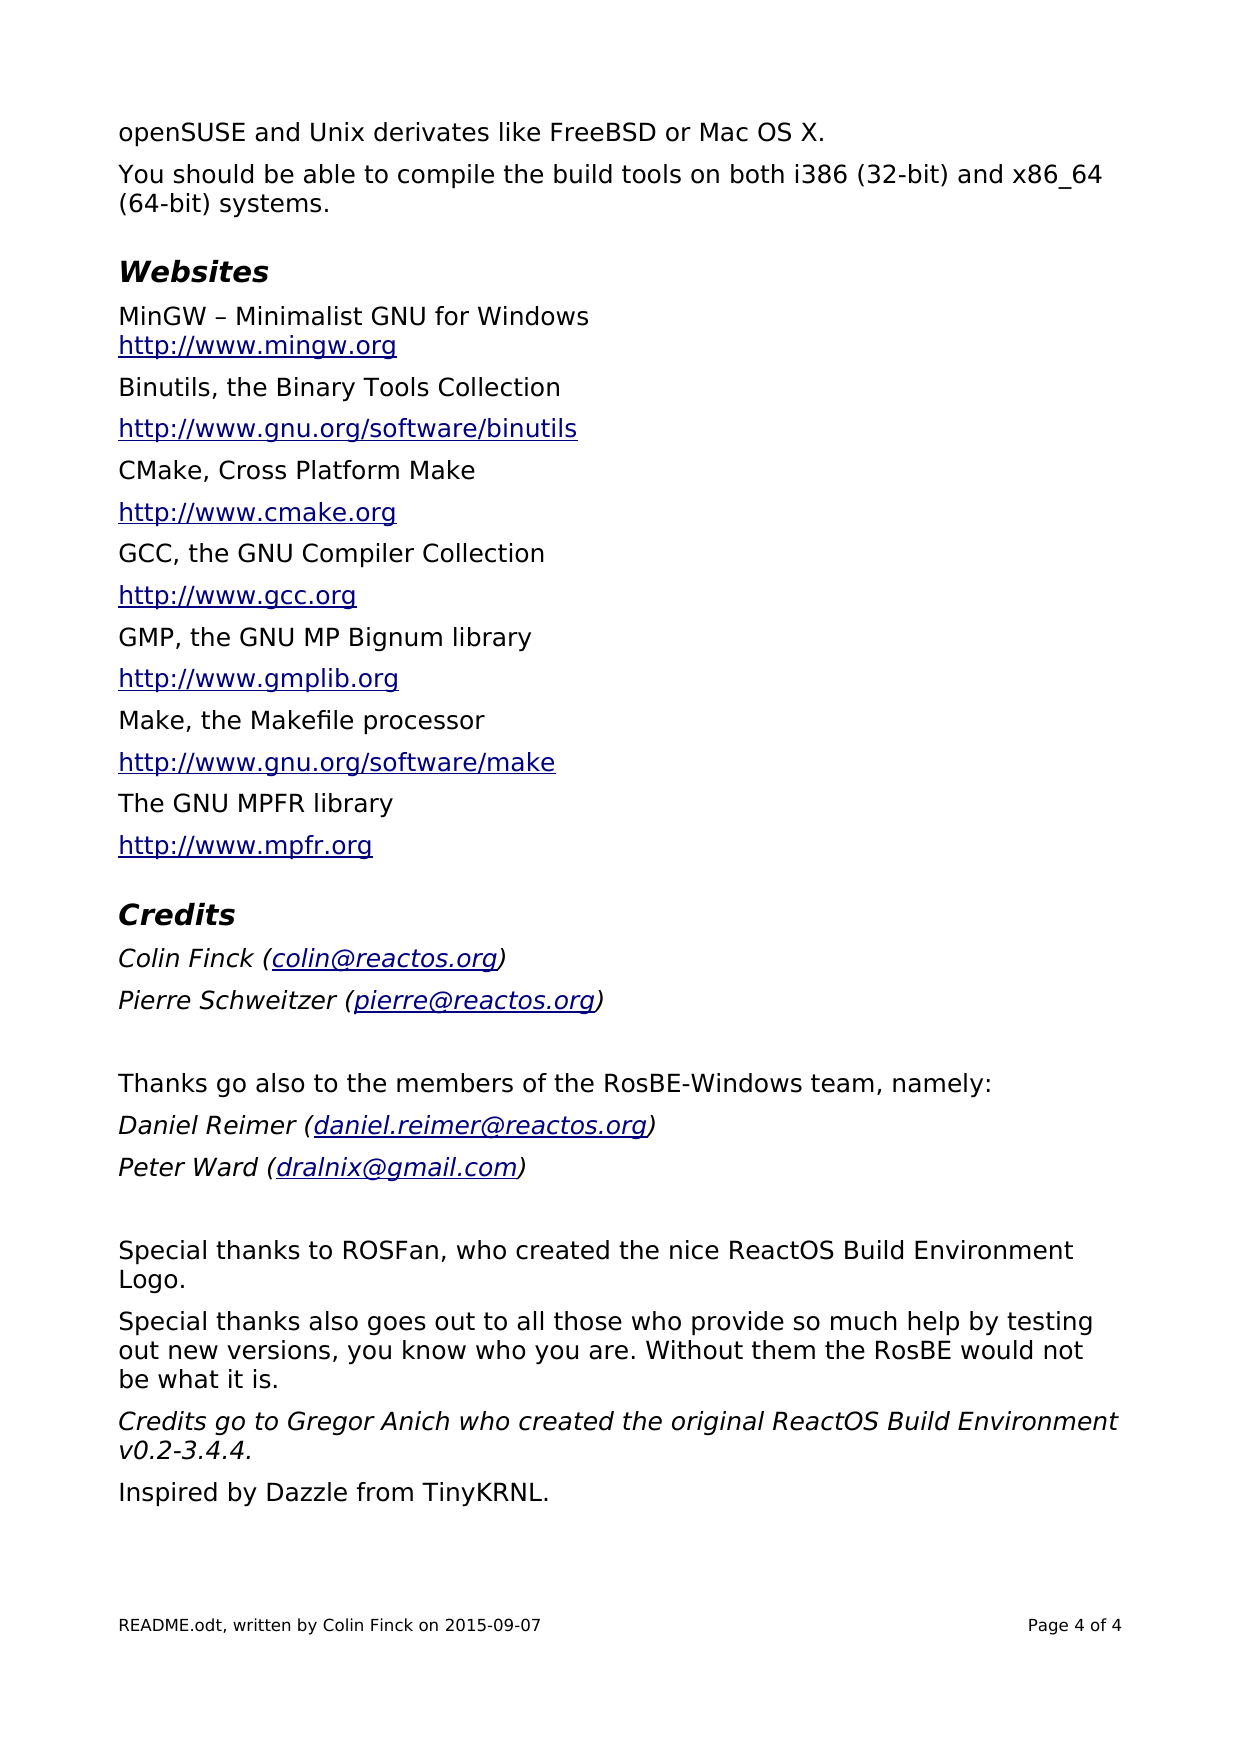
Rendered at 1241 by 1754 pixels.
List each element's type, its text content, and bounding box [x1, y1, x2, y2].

subtitle Websites [118, 256, 1122, 289]
text You should be able to compile the build tools on both i386 (32-bit) and x86_64 (64-bit) systems. [118, 160, 1122, 218]
text http://www.gnu.org/software/binutils [118, 414, 1122, 444]
text Peter Ward (dralnix@gmail.com) [118, 1153, 1122, 1182]
text GMP, the GNU MP Bignum library [118, 623, 1122, 652]
text Daniel Reimer (daniel.reimer@reactos.org) [118, 1111, 1122, 1140]
subtitle Credits [118, 898, 1122, 932]
text Make, the Makefile processor [118, 706, 1122, 735]
text Colin Finck (colin@reactos.org) [118, 944, 1122, 973]
text http://www.mpfr.org [118, 831, 1122, 860]
text CMake, Cross Platform Make [118, 456, 1122, 485]
text http://www.gcc.org [118, 581, 1122, 610]
text http://www.cmake.org [118, 498, 1122, 527]
text Inspired by Dazzle from TinyKRNL. [118, 1478, 1122, 1507]
text MinGW – Minimalist GNU for Windows http://www.mingw.org [118, 302, 1122, 360]
text Thanks go also to the members of the RosBE-Windows team, namely: [118, 1069, 1122, 1098]
text GCC, the GNU Compiler Collection [118, 539, 1122, 569]
text Special thanks to ROSFan, who created the nice ReactOS Build Environment Logo. [118, 1236, 1122, 1294]
text Binutils, the Binary Tools Collection [118, 373, 1122, 402]
text http://www.gnu.org/software/make [118, 748, 1122, 777]
text Special thanks also goes out to all those who provide so much help by testing out new versions, you know who you are. Without them the RosBE would not be what it is. [118, 1307, 1122, 1394]
text openSUSE and Unix derivates like FreeBSD or Mac OS X. [118, 118, 1122, 147]
text http://www.gmplib.org [118, 664, 1122, 694]
text The GNU MPFR library [118, 789, 1122, 819]
text Credits go to Gregor Anich who created the original ReactOS Build Environment v0.2-3.4.4. [118, 1407, 1122, 1465]
text Pierre Schweitzer (pierre@reactos.org) [118, 986, 1122, 1015]
